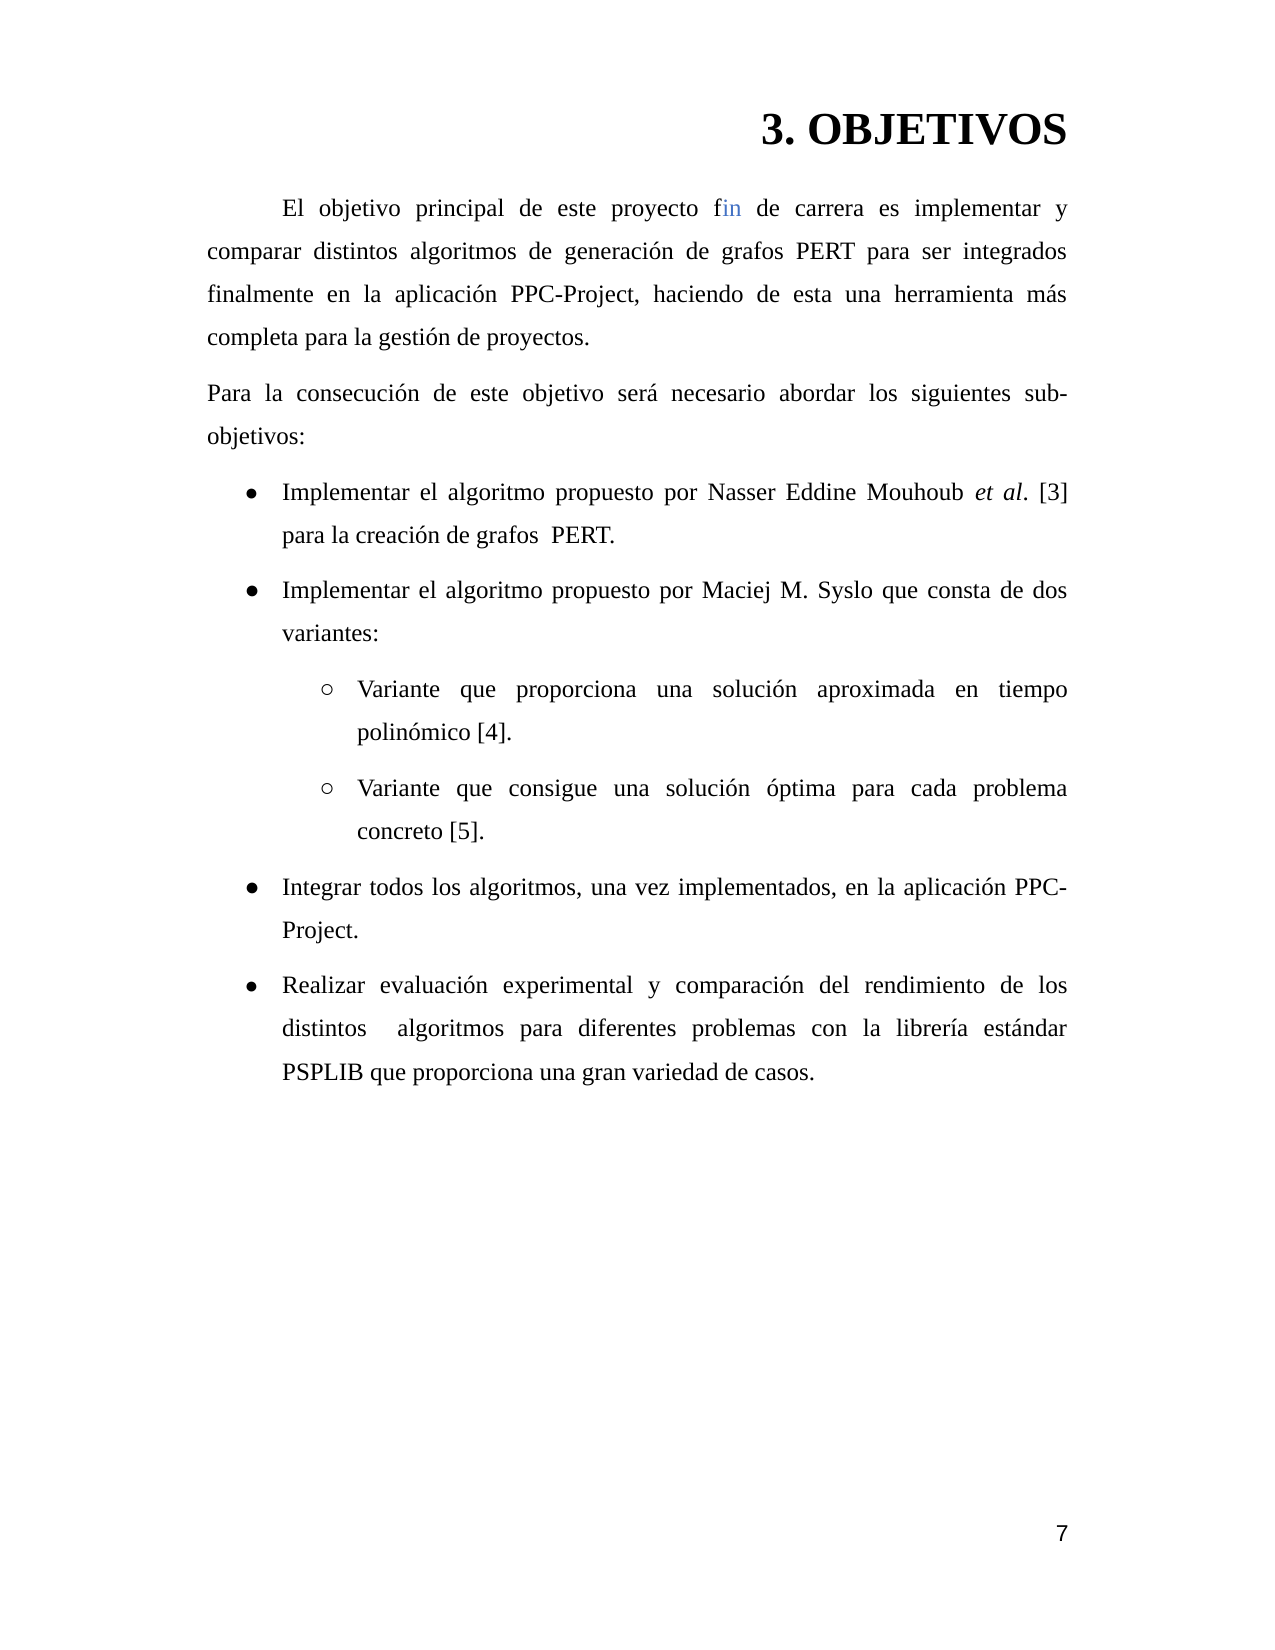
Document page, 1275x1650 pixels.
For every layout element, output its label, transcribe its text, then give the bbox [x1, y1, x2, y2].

list Implementar el algoritmo propuesto por Nasser Eddine Mouhoub et al. [3] para la creación de grafos PERT. [244, 477, 1068, 548]
list Implementar el algoritmo propuesto por Maciej M. Syslo que consta de dos variantes: [244, 575, 1068, 647]
list Variante que proporciona una solución aproximada en tiempo polinómico [4]. [319, 674, 1068, 746]
list Realizar evaluación experimental y comparación del rendimiento de los distintos algoritmos para diferentes problemas con la librería estándar PSPLIB que proporciona una gran variedad de casos. [244, 970, 1068, 1085]
text Para la consecución de este objetivo será necesario abordar los siguientes sub-objetivos: [207, 378, 1068, 450]
list Integrar todos los algoritmos, una vez implementados, en la aplicación PPC-Project. [244, 872, 1068, 943]
list Variante que consigue una solución óptima para cada problema concreto [5]. [319, 773, 1068, 845]
text 3. OBJETIVOS [207, 101, 1068, 154]
text El objetivo principal de este proyecto fin de carrera es implementar y comparar distintos algoritmos de generación de grafos PERT para ser integrados finalmente en la aplicación PPC-Project, haciendo de esta una herramienta más completa para la gestión de proyectos. [207, 193, 1068, 351]
